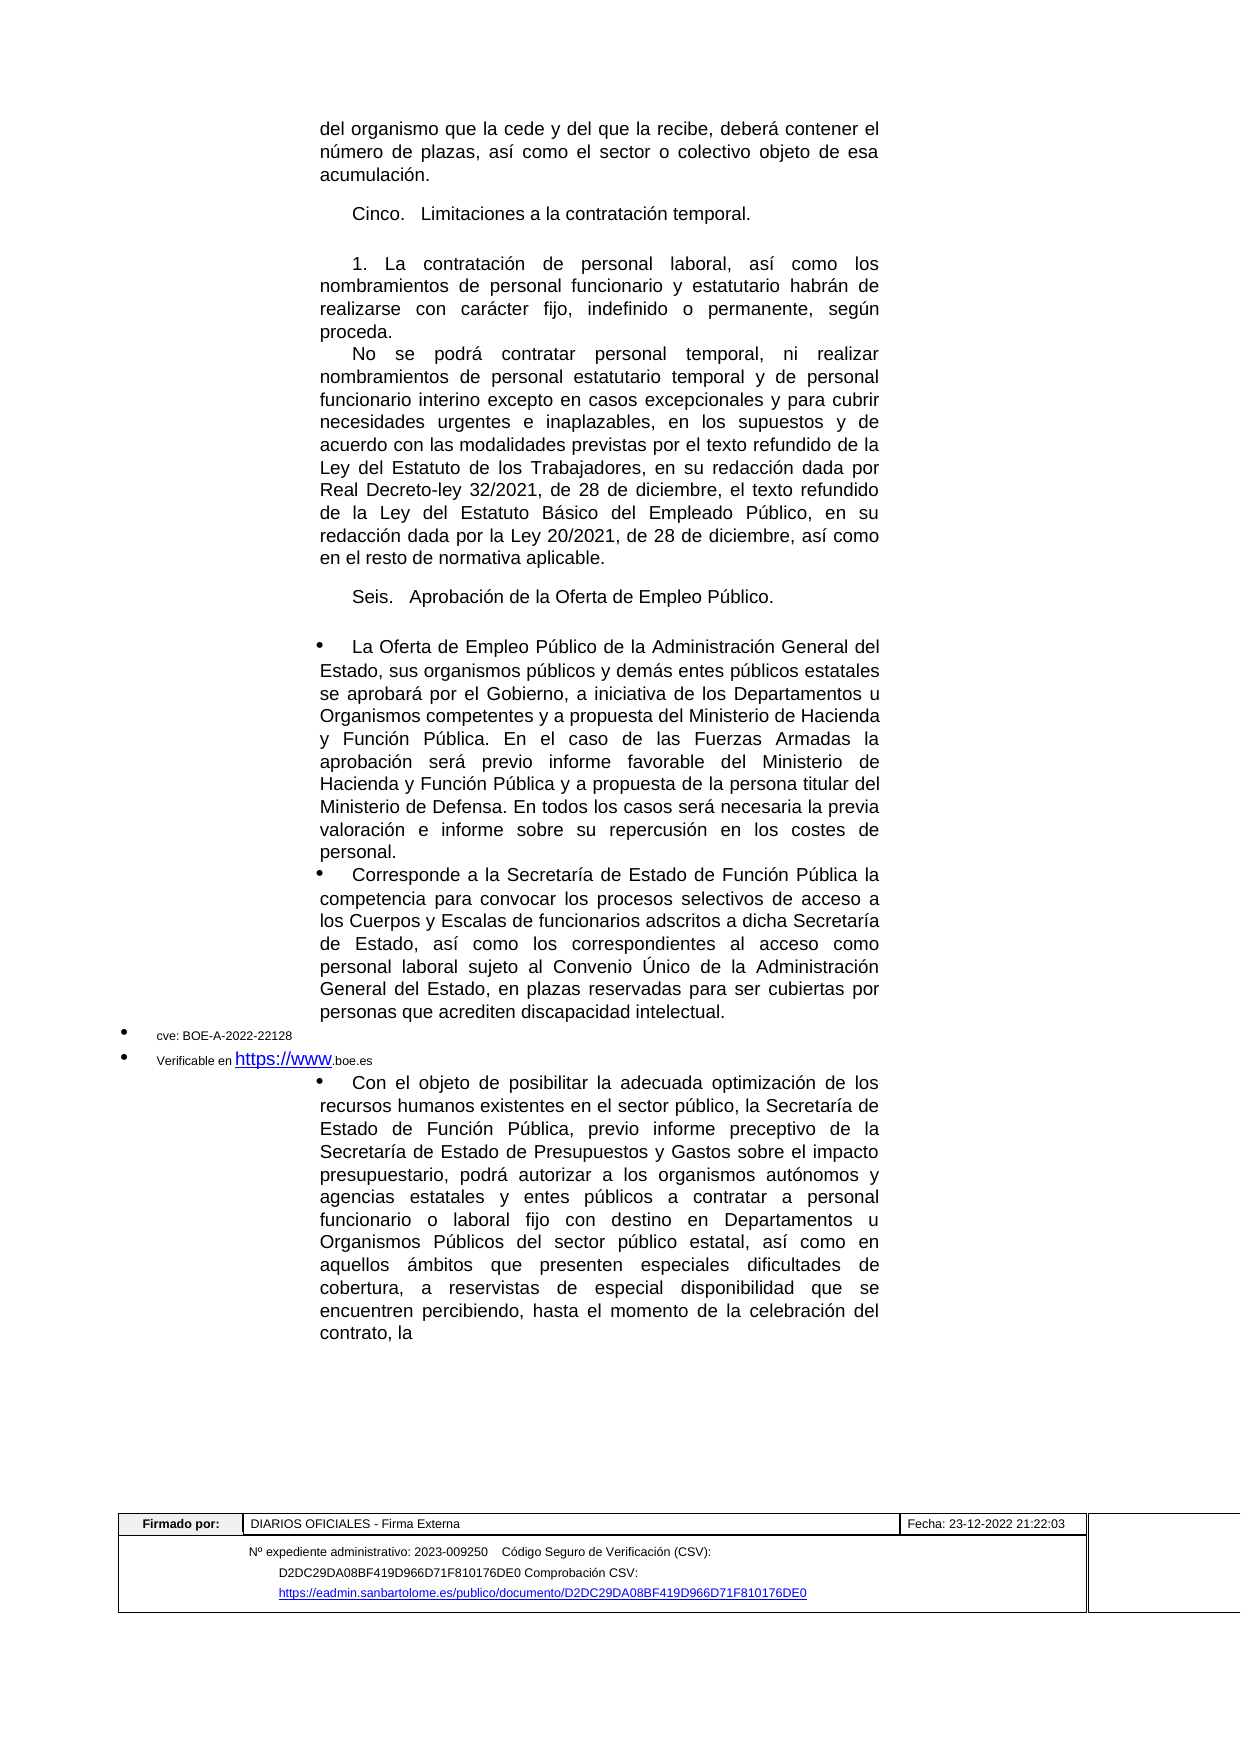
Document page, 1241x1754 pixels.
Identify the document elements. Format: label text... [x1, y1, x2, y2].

list del organismo que la cede y del que la recibe, deberá contener el número de plazas, así como el sector o colectivo objeto de esa acumulación. [284, 118, 879, 185]
list Verificable en https://www.boe.es [84, 1048, 879, 1071]
text 1. La contratación de personal laboral, así como los nombramientos de personal funcionario y estatutario habrán de realizarse con carácter fijo, indefinido o permanente, según proceda. [319, 252, 879, 342]
text Seis. Aprobación de la Oferta de Empleo Público. [352, 586, 1122, 607]
text No se podrá contratar personal temporal, ni realizar nombramientos de personal estatutario temporal y de personal funcionario interino excepto en casos excepcionales y para cubrir necesidades urgentes e inaplazables, en los supuestos y de acuerdo con las modalidades previstas por el texto refundido de la Ley del Estatuto de los Trabajadores, en su redacción dada por Real Decreto-ley 32/2021, de 28 de diciembre, el texto refundido de la Ley del Estatuto Básico del Empleado Público, en su redacción dada por la Ley 20/2021, de 28 de diciembre, así como en el resto de normativa aplicable. [319, 343, 879, 569]
list La Oferta de Empleo Público de la Administración General del Estado, sus organismos públicos y demás entes públicos estatales se aprobará por el Gobierno, a iniciativa de los Departamentos u Organismos competentes y a propuesta del Ministerio de Hacienda y Función Pública. En el caso de las Fuerzas Armadas la aprobación será previo informe favorable del Ministerio de Hacienda y Función Pública y a propuesta de la persona titular del Ministerio de Defensa. En todos los casos será necesaria la previa valoración e informe sobre su repercusión en los costes de personal. [283, 636, 880, 863]
table_cell Nº expediente administrativo: 2023-009250 Código Seguro de Verificación (CSV): D2DC29DA08BF419D966D71F810176DE0 Comprobación CSV: https://eadmin.sanbartolome.es/publico/documento/D2DC29DA08BF419D966D71F810176DE0 [119, 1536, 1086, 1612]
table_header DIARIOS OFICIALES - Firma Externa [244, 1514, 899, 1534]
text Cinco. Limitaciones a la contratación temporal. [352, 202, 1122, 224]
list Con el objeto de posibilitar la adecuada optimización de los recursos humanos existentes en el sector público, la Secretaría de Estado de Función Pública, previo informe preceptivo de la Secretaría de Estado de Presupuestos y Gastos sobre el impacto presupuestario, podrá autorizar a los organismos autónomos y agencias estatales y entes públicos a contratar a personal funcionario o laboral fijo con destino en Departamentos u Organismos Públicos del sector público estatal, así como en aquellos ámbitos que presenten especiales dificultades de cobertura, a reservistas de especial disponibilidad que se encuentren percibiendo, hasta el momento de la celebración del contrato, la [283, 1072, 879, 1343]
table_header Fecha: 23-12-2022 21:22:03 [901, 1514, 1086, 1534]
list cve: BOE-A-2022-22128 [84, 1024, 879, 1045]
table_header [1089, 1514, 1240, 1612]
table_header Firmado por: [119, 1514, 242, 1532]
list Corresponde a la Secretaría de Estado de Función Pública la competencia para convocar los procesos selectivos de acceso a los Cuerpos y Escalas de funcionarios adscritos a dicha Secretaría de Estado, así como los correspondientes al acceso como personal laboral sujeto al Convenio Único de la Administración General del Estado, en plazas reservadas para ser cubiertas por personas que acrediten discapacidad intelectual. [283, 864, 879, 1022]
